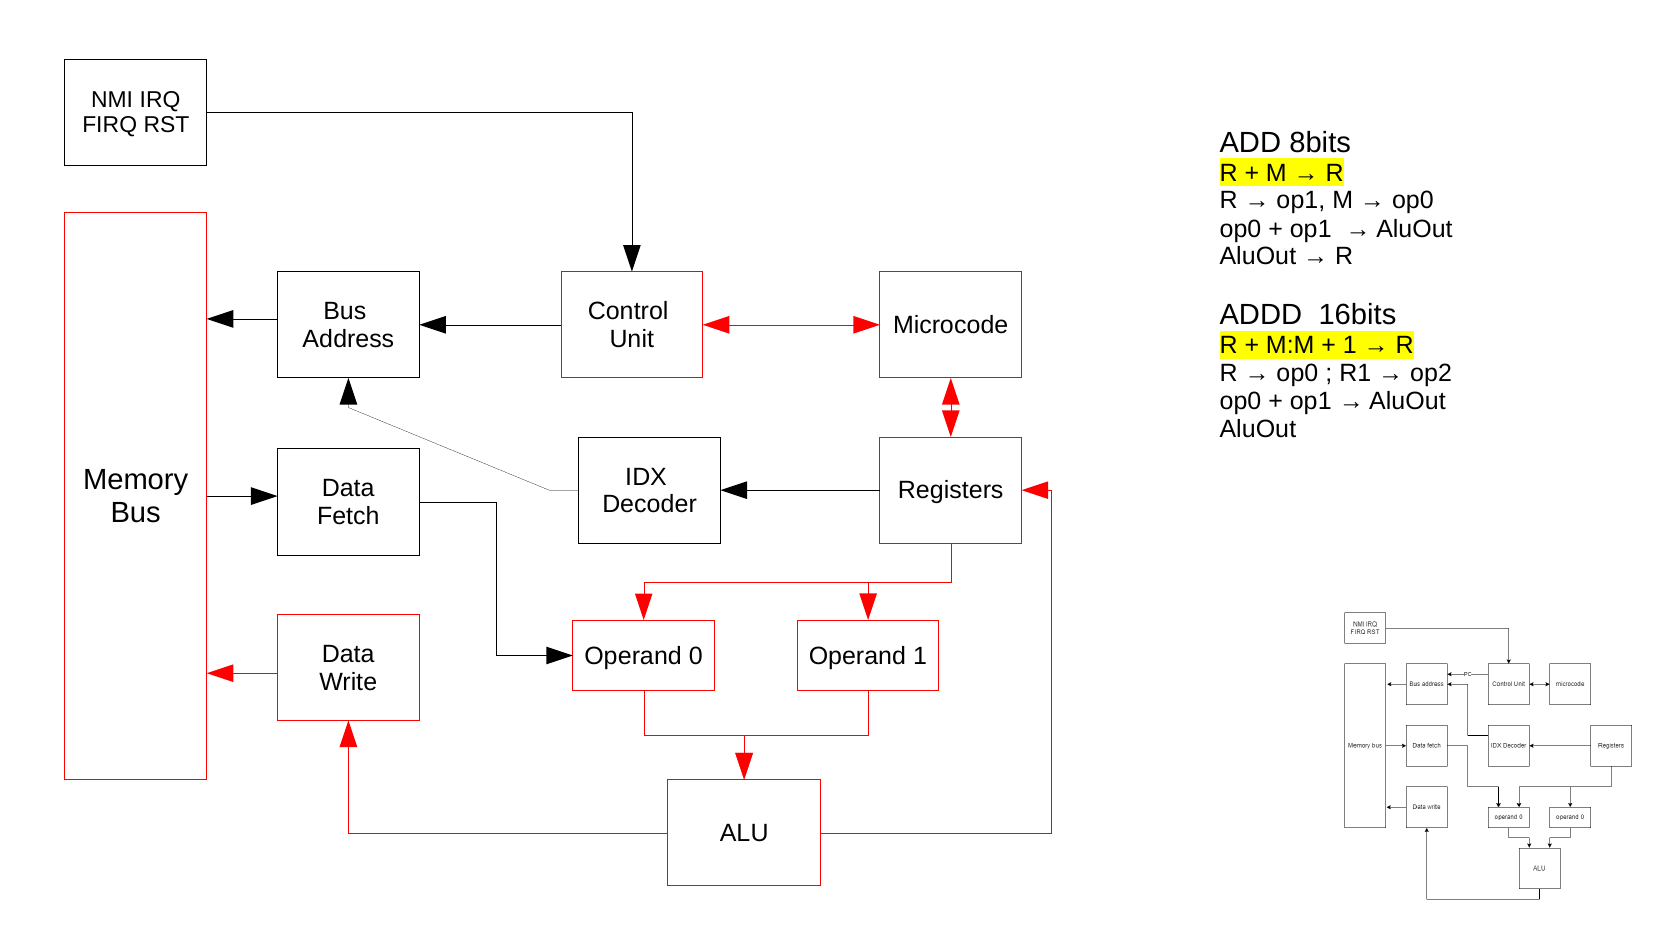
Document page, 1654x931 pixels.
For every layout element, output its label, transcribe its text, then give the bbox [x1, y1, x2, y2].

text_box IDX Decoder [578, 437, 721, 544]
text_box ADD 8bits R + M → R R → op1, M → op0 op0 + op1 → AluOut AluOut → R ADDD 16bits R + M:M + 1 → R R → op0 ; R1 → op2 op0 + op1 → AluOut AluOut [1204, 118, 1607, 479]
text_box Data Write [277, 614, 420, 721]
text_box Memory Bus [64, 212, 207, 780]
text_box Data Fetch [277, 448, 420, 556]
text_box Microcode [879, 271, 1022, 378]
text_box Operand 1 [797, 620, 939, 691]
picture [1334, 602, 1642, 915]
text_box Bus Address [277, 271, 420, 378]
text_box ALU [667, 779, 821, 886]
text_box Control Unit [561, 271, 703, 378]
text_box NMI IRQ FIRQ RST [64, 59, 207, 166]
text_box Registers [879, 437, 1022, 544]
text_box Operand 0 [572, 620, 715, 691]
